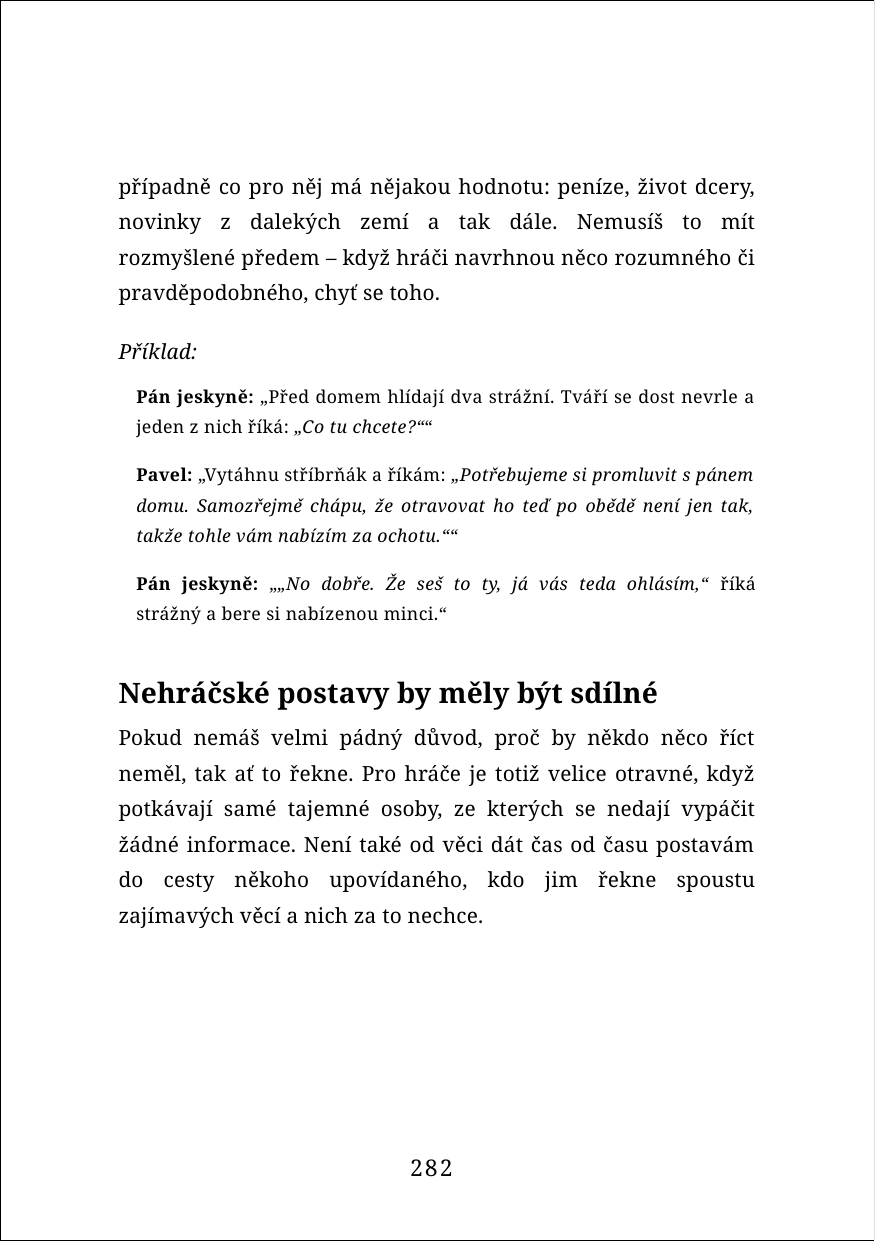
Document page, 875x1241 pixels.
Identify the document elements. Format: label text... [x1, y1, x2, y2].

text Pavel: „Vytáhnu stříbrňák a říkám: „Potřebujeme si promluvit s pánem domu. Samozřejmě chápu, že otravovat ho teď po obědě není jen tak, takže tohle vám nabízím za ochotu.““ [136, 463, 756, 547]
text Pán jeskyně: „„No dobře. Že seš to ty, já vás teda ohlásím,“ říká strážný a bere si nabízenou minci.“ [136, 571, 756, 626]
text případně co pro něj má nějakou hodnotu: peníze, život dcery, novinky z dalekých zemí a tak dále. Nemusíš to mít rozmyšlené předem – když hráči navrhnou něco rozumného či pravděpodobného, chyť se toho. [118, 172, 756, 307]
text Pán jeskyně: „Před domem hlídají dva strážní. Tváří se dost nevrle a jeden z nich říká: „Co tu chcete?““ [136, 385, 756, 439]
text Příklad: [118, 337, 756, 366]
subtitle Nehráčské postavy by měly být sdílné [118, 673, 756, 711]
text Pokud nemáš velmi pádný důvod, proč by někdo něco říct neměl, tak ať to řekne. Pro hráče je totiž velice otravné, když potkávají samé tajemné osoby, ze kterých se nedají vypáčit žádné informace. Není také od věci dát čas od času postavám do cesty někoho upovídaného, kdo jim řekne spoustu zajímavých věcí a nich za to nechce. [118, 723, 756, 929]
